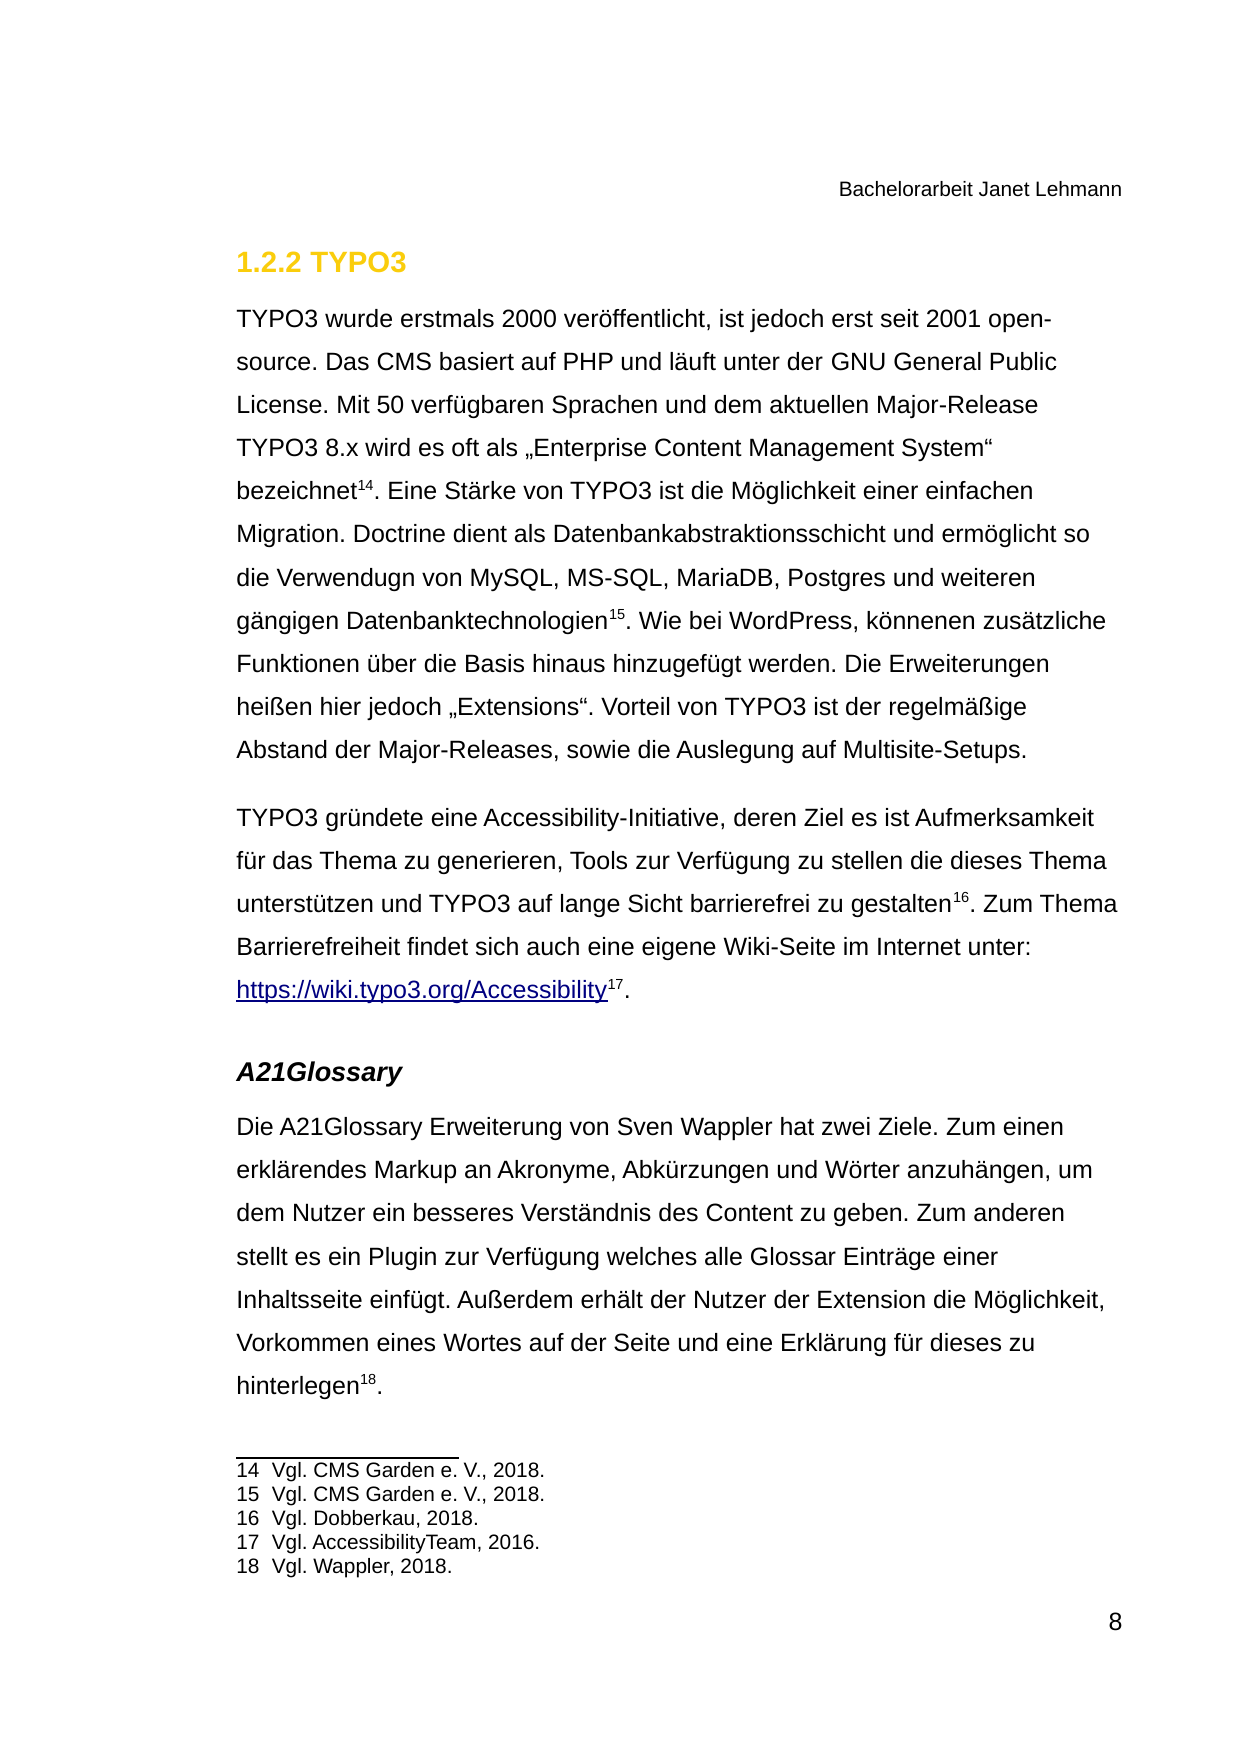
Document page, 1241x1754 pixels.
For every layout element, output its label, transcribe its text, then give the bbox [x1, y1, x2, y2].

text Vgl. Dobberkau, 2018. [236, 1506, 1122, 1530]
subtitle A21Glossary [236, 1056, 1122, 1087]
text Die A21Glossary Erweiterung von Sven Wappler hat zwei Ziele. Zum einen erklärendes Markup an Akronyme, Abkürzungen und Wörter anzuhängen, um dem Nutzer ein besseres Verständnis des Content zu geben. Zum anderen stellt es ein Plugin zur Verfügung welches alle Glossar Einträge einer Inhaltsseite einfügt. Außerdem erhält der Nutzer der Extension die Möglichkeit, Vorkommen eines Wortes auf der Seite und eine Erklärung für dieses zu hinterlegen. [236, 1112, 1122, 1400]
text Vgl. CMS Garden e. V., 2018. [236, 1458, 1122, 1482]
text Vgl. CMS Garden e. V., 2018. [236, 1482, 1122, 1506]
text TYPO3 gründete eine Accessibility-Initiative, deren Ziel es ist Aufmerksamkeit für das Thema zu generieren, Tools zur Verfügung zu stellen die dieses Thema unterstützen und TYPO3 auf lange Sicht barrierefrei zu gestalten. Zum Thema Barrierefreiheit findet sich auch eine eigene Wiki-Seite im Internet unter: https://wiki.typo3.org/Accessibility. [236, 803, 1122, 1004]
subtitle TYPO3 [236, 245, 1122, 279]
text TYPO3 wurde erstmals 2000 veröffentlicht, ist jedoch erst seit 2001 open-source. Das CMS basiert auf PHP und läuft unter der GNU General Public License. Mit 50 verfügbaren Sprachen und dem aktuellen Major-Release TYPO3 8.x wird es oft als „Enterprise Content Management System“ bezeichnet. Eine Stärke von TYPO3 ist die Möglichkeit einer einfachen Migration. Doctrine dient als Datenbankabstraktionsschicht und ermöglicht so die Verwendugn von MySQL, MS-SQL, MariaDB, Postgres und weiteren gängigen Datenbanktechnologien. Wie bei WordPress, könnenen zusätzliche Funktionen über die Basis hinaus hinzugefügt werden. Die Erweiterungen heißen hier jedoch „Extensions“. Vorteil von TYPO3 ist der regelmäßige Abstand der Major-Releases, sowie die Auslegung auf Multisite-Setups. [236, 304, 1122, 764]
text Vgl. AccessibilityTeam, 2016. [236, 1530, 1122, 1554]
text Vgl. Wappler, 2018. [236, 1554, 1122, 1578]
